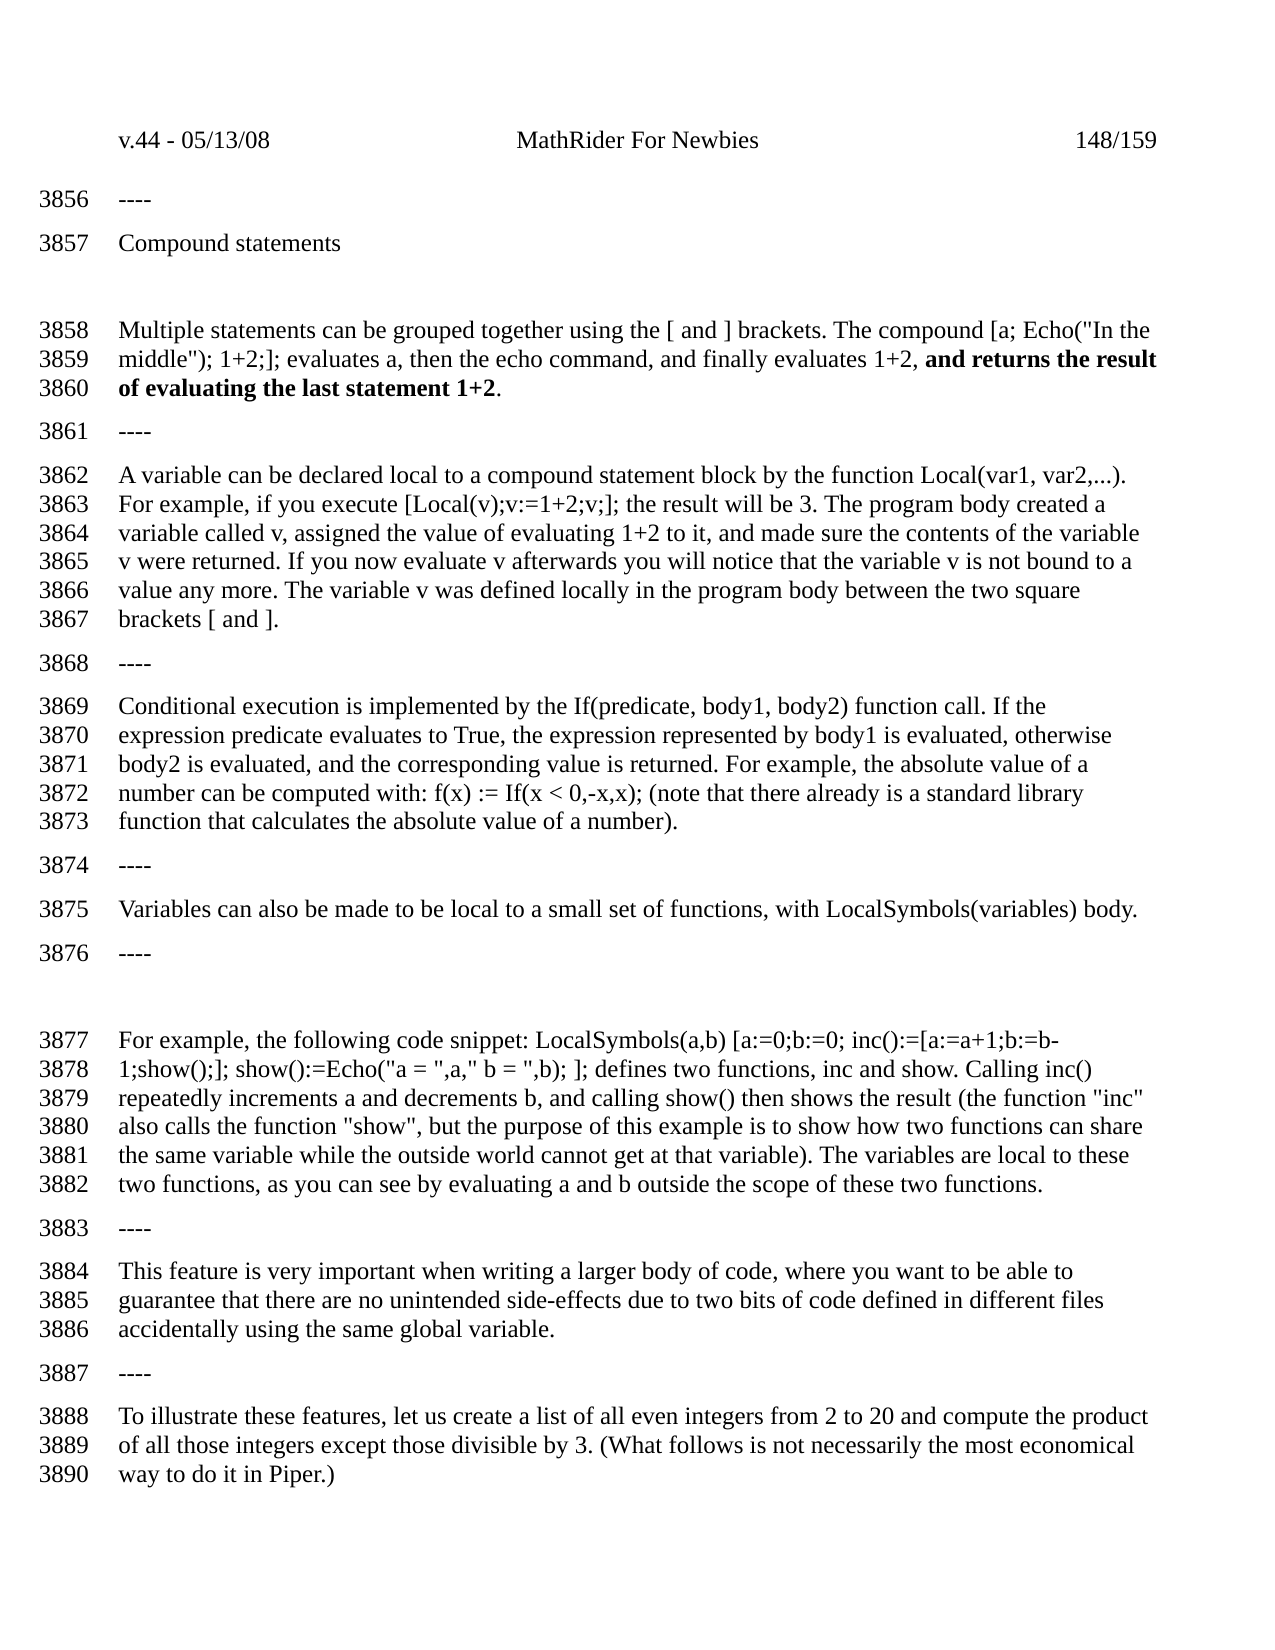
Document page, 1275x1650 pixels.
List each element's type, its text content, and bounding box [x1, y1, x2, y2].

text ---- [118, 648, 1157, 676]
text ---- [118, 1213, 1157, 1241]
text A variable can be declared local to a compound statement block by the function Local(var1, var2,...). For example, if you execute [Local(v);v:=1+2;v;]; the result will be 3. The program body created a variable called v, assigned the value of evaluating 1+2 to it, and made sure the contents of the variable v were returned. If you now evaluate v afterwards you will notice that the variable v is not bound to a value any more. The variable v was defined locally in the program body between the two square brackets [ and ]. [118, 460, 1157, 633]
text ---- [118, 1358, 1157, 1386]
text For example, the following code snippet: LocalSymbols(a,b) [a:=0;b:=0; inc():=[a:=a+1;b:=b-1;show();]; show():=Echo("a = ",a," b = ",b); ]; defines two functions, inc and show. Calling inc() repeatedly increments a and decrements b, and calling show() then shows the result (the function "inc" also calls the function "show", but the purpose of this example is to show how two functions can share the same variable while the outside world cannot get at that variable). The variables are local to these two functions, as you can see by evaluating a and b outside the scope of these two functions. [118, 1025, 1157, 1198]
text This feature is very important when writing a larger body of code, where you want to be able to guarantee that there are no unintended side-effects due to two bits of code defined in different files accidentally using the same global variable. [118, 1256, 1157, 1343]
text ---- [118, 850, 1157, 879]
text ---- [118, 184, 1157, 213]
text Variables can also be made to be local to a small set of functions, with LocalSymbols(variables) body. [118, 894, 1157, 923]
text Compound statements [118, 228, 1157, 256]
text Multiple statements can be grouped together using the [ and ] brackets. The compound [a; Echo("In the middle"); 1+2;]; evaluates a, then the echo command, and finally evaluates 1+2, and returns the result of evaluating the last statement 1+2. [118, 315, 1157, 401]
text To illustrate these features, let us create a list of all even integers from 2 to 20 and compute the product of all those integers except those divisible by 3. (What follows is not necessarily the most economical way to do it in Piper.) [118, 1401, 1157, 1488]
text Conditional execution is implemented by the If(predicate, body1, body2) function call. If the expression predicate evaluates to True, the expression represented by body1 is evaluated, otherwise body2 is evaluated, and the corresponding value is returned. For example, the absolute value of a number can be computed with: f(x) := If(x < 0,-x,x); (note that there already is a standard library function that calculates the absolute value of a number). [118, 691, 1157, 835]
text ---- [118, 416, 1157, 445]
text ---- [118, 938, 1157, 966]
